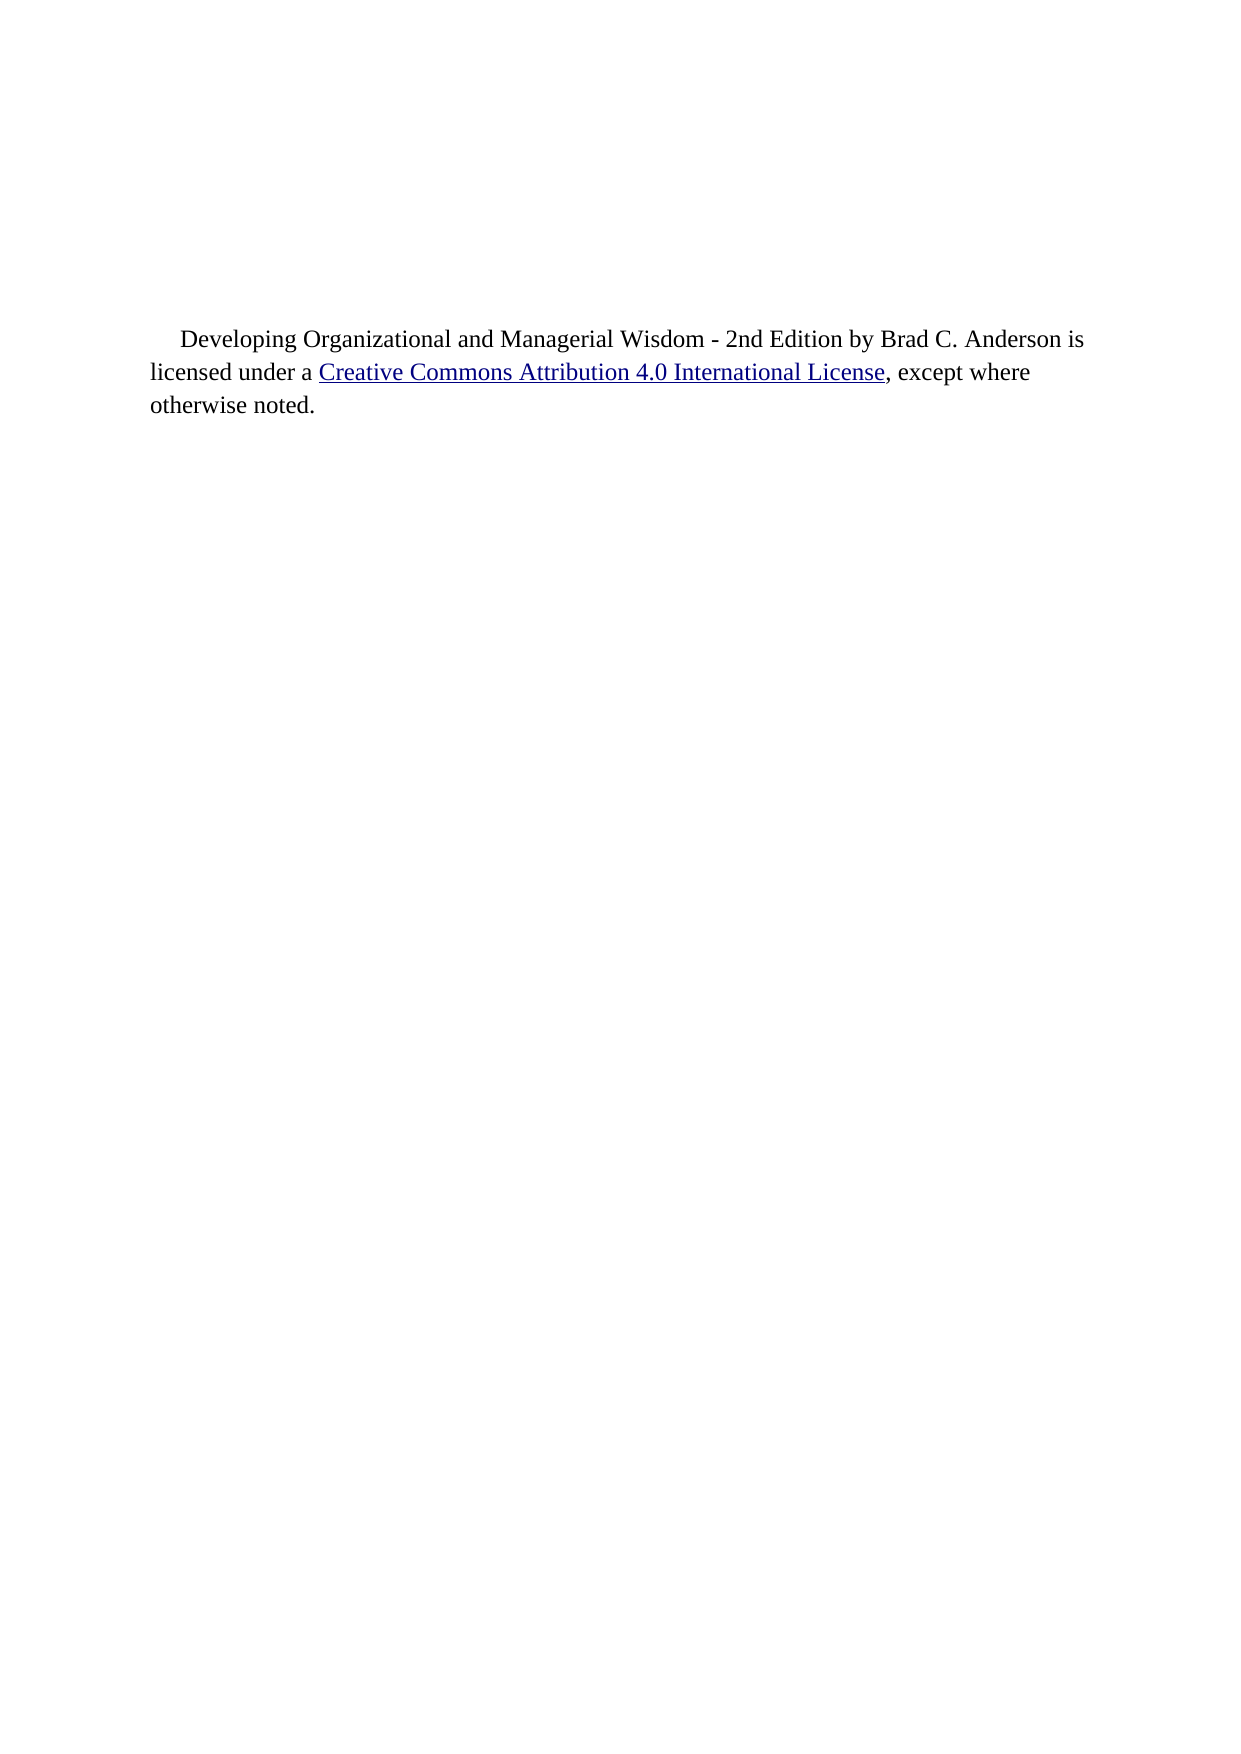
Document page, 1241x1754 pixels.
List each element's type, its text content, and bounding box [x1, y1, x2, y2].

text Developing Organizational and Managerial Wisdom - 2nd Edition by Brad C. Anderson is licensed under a Creative Commons Attribution 4.0 International License, except where otherwise noted. [150, 324, 1090, 419]
